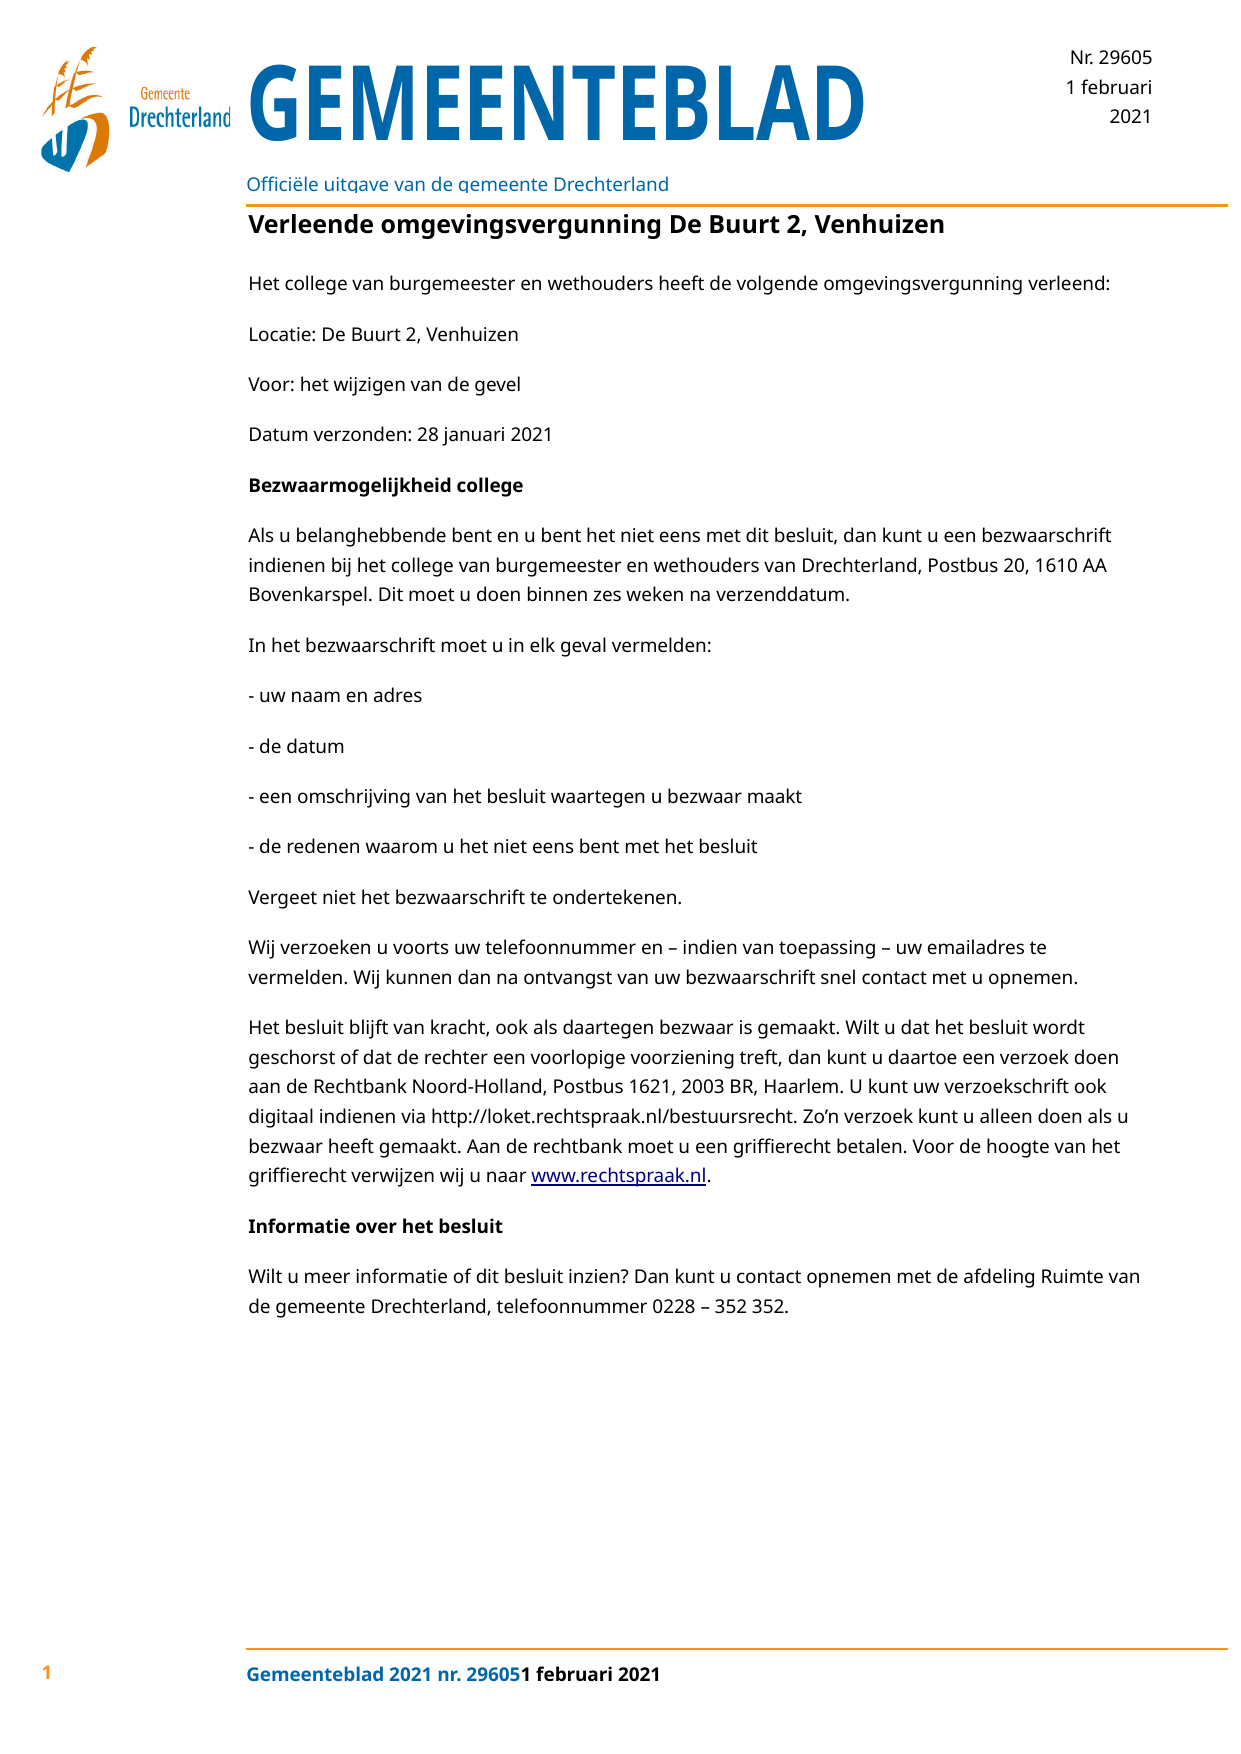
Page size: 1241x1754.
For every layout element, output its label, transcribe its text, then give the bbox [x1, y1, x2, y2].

text - de datum [248, 733, 1152, 758]
text Wij verzoeken u voorts uw telefoonnummer en – indien van toepassing – uw emailadres te vermelden. Wij kunnen dan na ontvangst van uw bezwaarschrift snel contact met u opnemen. [248, 934, 1152, 990]
text - de redenen waarom u het niet eens bent met het besluit [248, 834, 1152, 859]
text Het besluit blijft van kracht, ook als daartegen bezwaar is gemaakt. Wilt u dat het besluit wordt geschorst of dat de rechter een voorlopige voorziening treft, dan kunt u daartoe een verzoek doen aan de Rechtbank Noord-Holland, Postbus 1621, 2003 BR, Haarlem. U kunt uw verzoekschrift ook digitaal indienen via http://loket.rechtspraak.nl/bestuursrecht. Zo’n verzoek kunt u alleen doen als u bezwaar heeft gemaakt. Aan de rechtbank moet u een griffierecht betalen. Voor de hoogte van het griffierecht verwijzen wij u naar www.rechtspraak.nl. [248, 1014, 1152, 1188]
picture [41, 47, 231, 172]
picture [226, 115, 231, 124]
text - een omschrijving van het besluit waartegen u bezwaar maakt [248, 783, 1152, 809]
text Vergeet niet het bezwaarschrift te ondertekenen. [248, 884, 1152, 910]
picture [41, 158, 64, 172]
text Als u belanghebbende bent en u bent het niet eens met dit besluit, dan kunt u een bezwaarschrift indienen bij het college van burgemeester en wethouders van Drechterland, Postbus 20, 1610 AA Bovenkarspel. Dit moet u doen binnen zes weken na verzenddatum. [248, 522, 1152, 607]
text Voor: het wijzigen van de gevel [248, 371, 1152, 397]
text Het college van burgemeester en wethouders heeft de volgende omgevingsvergunning verleend: [248, 270, 1152, 296]
text Bezwaarmogelijkheid college [248, 472, 1152, 498]
text Datum verzonden: 28 januari 2021 [248, 422, 1152, 447]
text Verleende omgevingsvergunning De Buurt 2, Venhuizen [248, 207, 1152, 241]
text In het bezwaarschrift moet u in elk geval vermelden: [248, 632, 1152, 658]
text Wilt u meer informatie of dit besluit inzien? Dan kunt u contact opnemen met de afdeling Ruimte van de gemeente Drechterland, telefoonnummer 0228 – 352 352. [248, 1263, 1152, 1318]
text Locatie: De Buurt 2, Venhuizen [248, 321, 1152, 346]
text Informatie over het besluit [248, 1213, 1152, 1238]
text - uw naam en adres [248, 682, 1152, 708]
